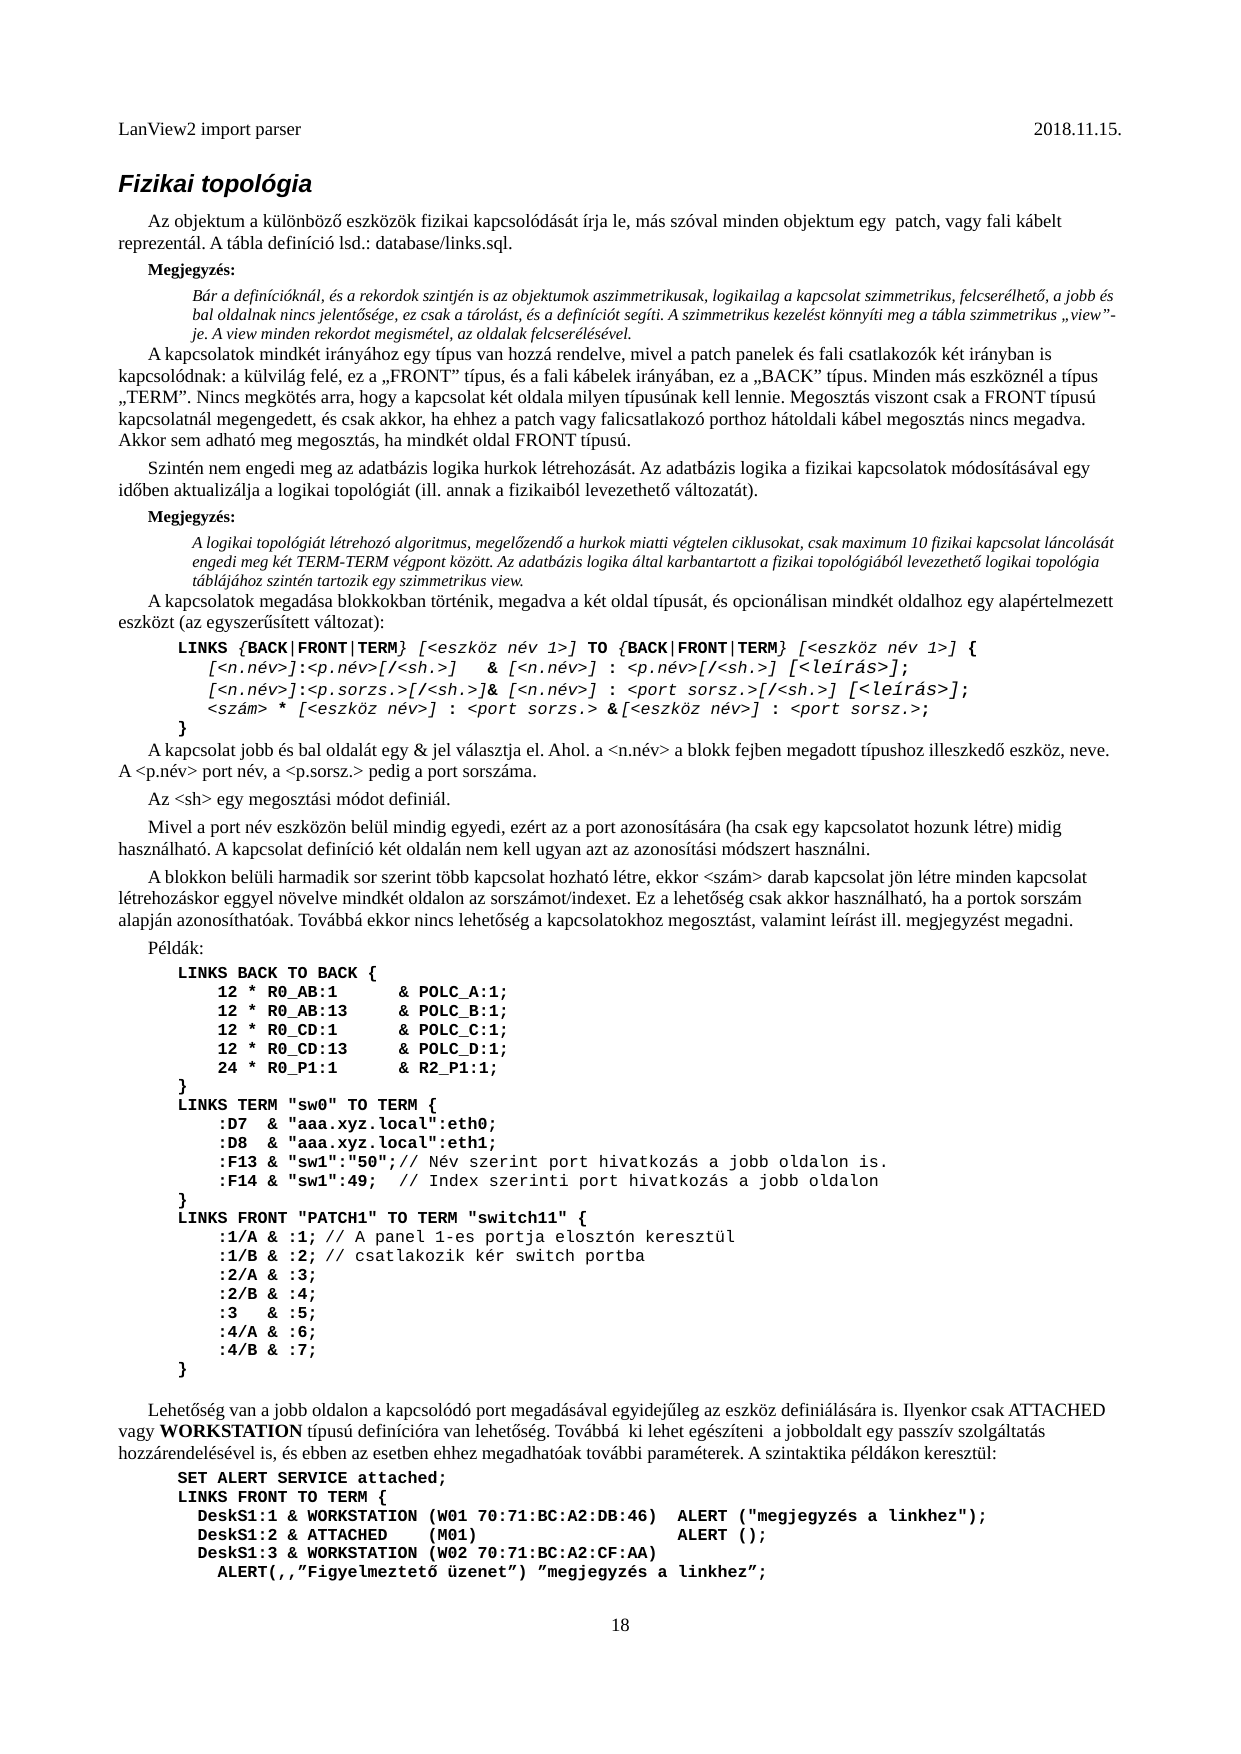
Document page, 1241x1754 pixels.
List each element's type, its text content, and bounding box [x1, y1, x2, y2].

text A kapcsolatok mindkét irányához egy típus van hozzá rendelve, mivel a patch panelek és fali csatlakozók két irányban is kapcsolódnak: a külvilág felé, ez a „FRONT” típus, és a fali kábelek irányában, ez a „BACK” típus. Minden más eszköznél a típus „TERM”. Nincs megkötés arra, hogy a kapcsolat két oldala milyen típusúnak kell lennie. Megosztás viszont csak a FRONT típusú kapcsolatnál megengedett, és csak akkor, ha ehhez a patch vagy falicsatlakozó porthoz hátoldali kábel megosztás nincs megadva. Akkor sem adható meg megosztás, ha mindkét oldal FRONT típusú. [118, 343, 1122, 451]
text :2/B & :4; [177, 1285, 1122, 1304]
text LINKS BACK TO BACK { [177, 965, 1122, 984]
text :1/B & :2; // csatlakozik kér switch portba [177, 1248, 1122, 1267]
subtitle Fizikai topológia [118, 169, 1122, 198]
text Megjegyzés: [118, 507, 1122, 526]
text A kapcsolatok megadása blokkokban történik, megadva a két oldal típusát, és opcionálisan mindkét oldalhoz egy alapértelmezett eszközt (az egyszerűsített változat): [118, 590, 1122, 633]
text 12 * R0_CD:1 & POLC_C:1; [177, 1021, 1122, 1040]
text :D7 & "aaa.xyz.local":eth0; [177, 1116, 1122, 1134]
text } [177, 1361, 1122, 1380]
text 12 * R0_AB:13 & POLC_B:1; [177, 1003, 1122, 1021]
text 24 * R0_P1:1 & R2_P1:1; [177, 1059, 1122, 1078]
text DeskS1:1 & WORKSTATION (W01 70:71:BC:A2:DB:46) ALERT ("megjegyzés a linkhez"); [177, 1507, 1122, 1526]
text LINKS FRONT "PATCH1" TO TERM "switch11" { [177, 1210, 1122, 1229]
text LINKS FRONT TO TERM { [177, 1488, 1122, 1507]
text A kapcsolat jobb és bal oldalát egy & jel választja el. Ahol. a <n.név> a blokk fejben megadott típushoz illeszkedő eszköz, neve. A <p.név> port név, a <p.sorsz.> pedig a port sorszáma. [118, 738, 1122, 782]
text :F14 & "sw1":49; // Index szerinti port hivatkozás a jobb oldalon [177, 1172, 1122, 1191]
text A blokkon belüli harmadik sor szerint több kapcsolat hozható létre, ekkor <szám> darab kapcsolat jön létre minden kapcsolat létrehozáskor eggyel növelve mindkét oldalon az sorszámot/indexet. Ez a lehetőség csak akkor használható, ha a portok sorszám alapján azonosíthatóak. Továbbá ekkor nincs lehetőség a kapcsolatokhoz megosztást, valamint leírást ill. megjegyzést megadni. [118, 866, 1122, 930]
text Az objektum a különböző eszközök fizikai kapcsolódását írja le, más szóval minden objektum egy patch, vagy fali kábelt reprezentál. A tábla definíció lsd.: database/links.sql. [118, 210, 1122, 253]
text :2/A & :3; [177, 1267, 1122, 1285]
text Szintén nem engedi meg az adatbázis logika hurkok létrehozását. Az adatbázis logika a fizikai kapcsolatok módosításával egy időben aktualizálja a logikai topológiát (ill. annak a fizikaiból levezethető változatát). [118, 457, 1122, 500]
text DeskS1:3 & WORKSTATION (W02 70:71:BC:A2:CF:AA) [177, 1545, 1122, 1564]
text :F13 & "sw1":"50"; // Név szerint port hivatkozás a jobb oldalon is. [177, 1153, 1122, 1172]
text :D8 & "aaa.xyz.local":eth1; [177, 1134, 1122, 1153]
text ALERT(,,”Figyelmeztető üzenet”) ”megjegyzés a linkhez”; [177, 1564, 1122, 1583]
text Megjegyzés: [118, 260, 1122, 279]
text } [177, 1078, 1122, 1097]
text :4/A & :6; [177, 1323, 1122, 1342]
text 12 * R0_CD:13 & POLC_D:1; [177, 1040, 1122, 1059]
text :4/B & :7; [177, 1342, 1122, 1361]
text <szám> * [<eszköz név>] : <port sorzs.> & [<eszköz név>] : <port sorsz.>; [177, 701, 1122, 720]
text Mivel a port név eszközön belül mindig egyedi, ezért az a port azonosítására (ha csak egy kapcsolatot hozunk létre) midig használható. A kapcsolat definíció két oldalán nem kell ugyan azt az azonosítási módszert használni. [118, 816, 1122, 859]
text [<n.név>]:<p.sorzs.>[/<sh.>]& [<n.név>] : <port sorsz.>[/<sh.>] [<leírás>]; [177, 679, 1122, 701]
text :1/A & :1; // A panel 1-es portja elosztón keresztül [177, 1229, 1122, 1248]
text A logikai topológiát létrehozó algoritmus, megelőzendő a hurkok miatti végtelen ciklusokat, csak maximum 10 fizikai kapcsolat láncolását engedi meg két TERM-TERM végpont között. Az adatbázis logika által karbantartott a fizikai topológiából levezethető logikai topológia táblájához szintén tartozik egy szimmetrikus view. [192, 532, 1122, 590]
text LINKS TERM "sw0" TO TERM { [177, 1097, 1122, 1116]
text Példák: [118, 937, 1122, 958]
text DeskS1:2 & ATTACHED (M01) ALERT (); [177, 1526, 1122, 1545]
text LINKS {BACK|FRONT|TERM} [<eszköz név 1>] TO {BACK|FRONT|TERM} [<eszköz név 1>] { [177, 639, 1122, 658]
text :3 & :5; [177, 1304, 1122, 1323]
text } [177, 720, 1122, 738]
text Bár a definícióknál, és a rekordok szintjén is az objektumok aszimmetrikusak, logikailag a kapcsolat szimmetrikus, felcserélhető, a jobb és bal oldalnak nincs jelentősége, ez csak a tárolást, és a definíciót segíti. A szimmetrikus kezelést könnyíti meg a tábla szimmetrikus „view”-je. A view minden rekordot megismétel, az oldalak felcserélésével. [192, 285, 1122, 343]
text SET ALERT SERVICE attached; [177, 1470, 1122, 1488]
text 12 * R0_AB:1 & POLC_A:1; [177, 984, 1122, 1003]
text [<n.név>]:<p.név>[/<sh.>] & [<n.név>] : <p.név>[/<sh.>] [<leírás>]; [177, 658, 1122, 679]
text } [177, 1191, 1122, 1210]
text Az <sh> egy megosztási módot definiál. [118, 788, 1122, 810]
text Lehetőség van a jobb oldalon a kapcsolódó port megadásával egyidejűleg az eszköz definiálására is. Ilyenkor csak ATTACHED vagy WORKSTATION típusú definícióra van lehetőség. Továbbá ki lehet egészíteni a jobboldalt egy passzív szolgáltatás hozzárendelésével is, és ebben az esetben ehhez megadhatóak további paraméterek. A szintaktika példákon keresztül: [118, 1398, 1122, 1463]
